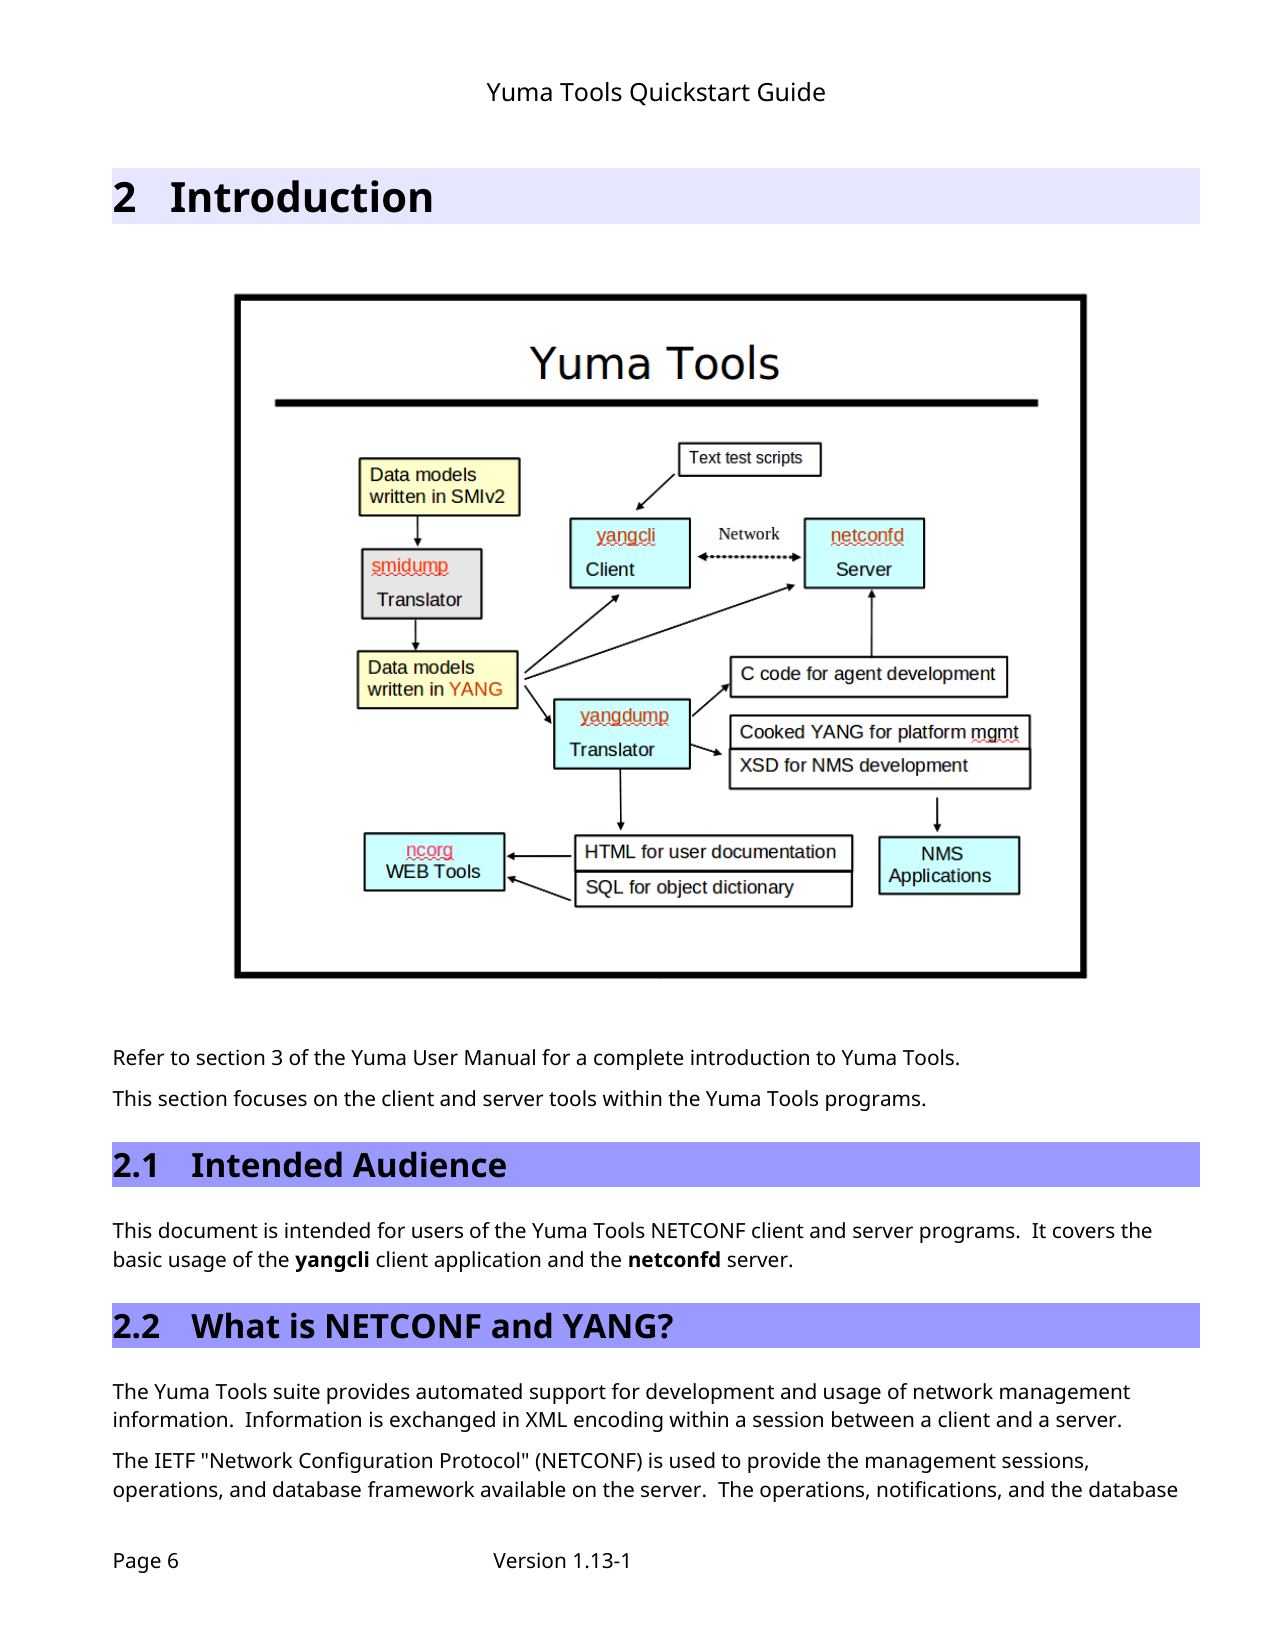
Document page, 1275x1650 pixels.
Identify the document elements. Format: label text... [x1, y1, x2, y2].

text This section focuses on the client and server tools within the Yuma Tools programs. [112, 1084, 1200, 1113]
picture [170, 253, 1143, 1003]
text Refer to section 3 of the Yuma User Manual for a complete introduction to Yuma Tools. [112, 1043, 1200, 1072]
subtitle What is NETCONF and YANG? [112, 1303, 1200, 1348]
subtitle Intended Audience [112, 1142, 1200, 1187]
subtitle Introduction [112, 168, 1200, 224]
text This document is intended for users of the Yuma Tools NETCONF client and server programs. It covers the basic usage of the yangcli client application and the netconfd server. [112, 1217, 1200, 1273]
text The Yuma Tools suite provides automated support for development and usage of network management information. Information is exchanged in XML encoding within a session between a client and a server. [112, 1377, 1200, 1434]
text The IETF "Network Configuration Protocol" (NETCONF) is used to provide the management sessions, operations, and database framework available on the server. The operations, notifications, and the database [112, 1447, 1200, 1503]
